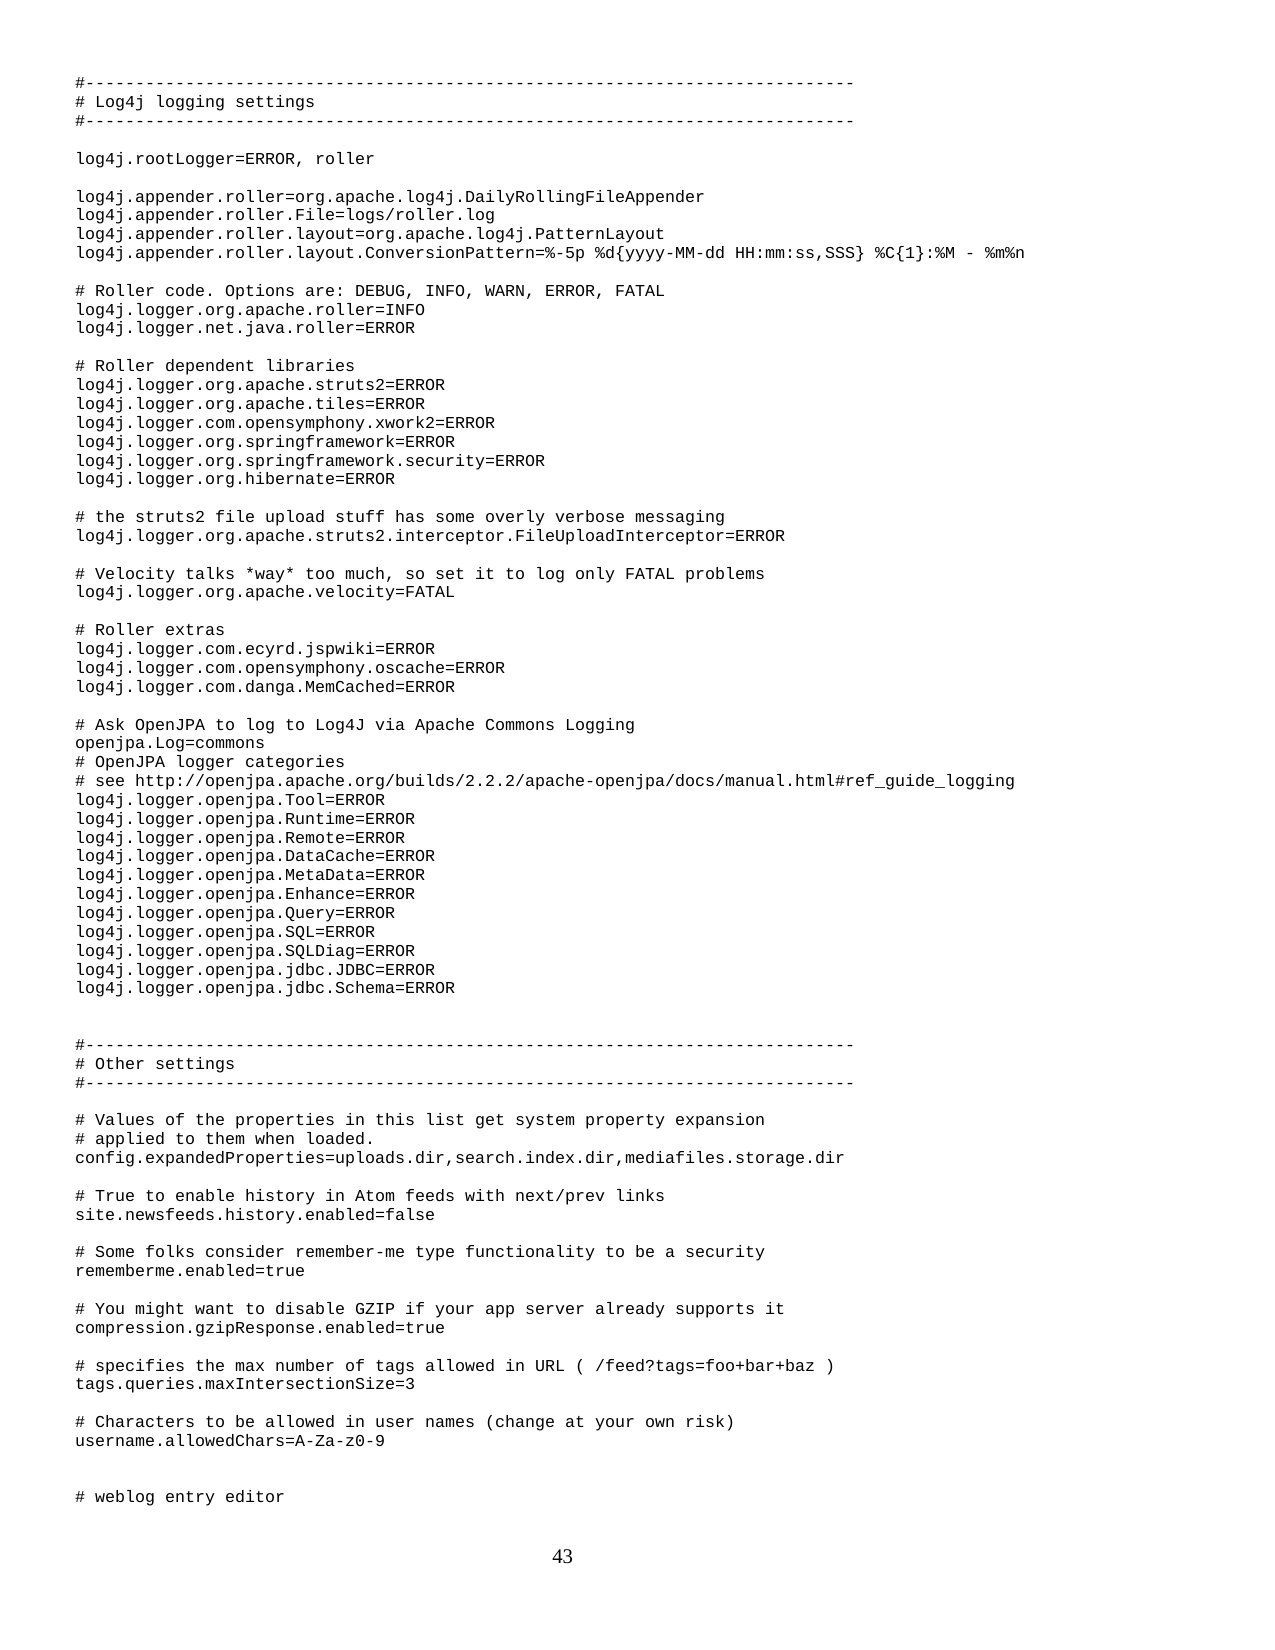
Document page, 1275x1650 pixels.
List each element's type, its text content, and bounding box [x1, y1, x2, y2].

text config.expandedProperties=uploads.dir,search.index.dir,mediafiles.storage.dir [75, 1150, 1200, 1168]
text # True to enable history in Atom feeds with next/prev links [75, 1187, 1200, 1206]
text rememberme.enabled=true [75, 1263, 1200, 1282]
text #----------------------------------------------------------------------------- [75, 1037, 1200, 1055]
text #----------------------------------------------------------------------------- [75, 75, 1200, 94]
text # Ask OpenJPA to log to Log4J via Apache Commons Logging [75, 716, 1200, 735]
text log4j.logger.openjpa.Remote=ERROR [75, 829, 1200, 848]
text log4j.logger.openjpa.MetaData=ERROR [75, 867, 1200, 886]
text log4j.logger.org.apache.struts2=ERROR [75, 377, 1200, 396]
text # OpenJPA logger categories [75, 754, 1200, 773]
text log4j.logger.openjpa.Runtime=ERROR [75, 810, 1200, 829]
text # applied to them when loaded. [75, 1131, 1200, 1150]
text log4j.rootLogger=ERROR, roller [75, 150, 1200, 169]
text # specifies the max number of tags allowed in URL ( /feed?tags=foo+bar+baz ) [75, 1357, 1200, 1376]
text #----------------------------------------------------------------------------- [75, 113, 1200, 132]
text log4j.logger.openjpa.DataCache=ERROR [75, 848, 1200, 867]
text log4j.logger.org.springframework.security=ERROR [75, 452, 1200, 471]
text # Velocity talks *way* too much, so set it to log only FATAL problems [75, 565, 1200, 584]
text #----------------------------------------------------------------------------- [75, 1074, 1200, 1093]
text log4j.logger.org.apache.tiles=ERROR [75, 396, 1200, 414]
text log4j.logger.net.java.roller=ERROR [75, 320, 1200, 339]
text log4j.logger.org.apache.roller=INFO [75, 301, 1200, 320]
text log4j.logger.org.apache.velocity=FATAL [75, 584, 1200, 603]
text log4j.logger.com.opensymphony.xwork2=ERROR [75, 414, 1200, 433]
text tags.queries.maxIntersectionSize=3 [75, 1376, 1200, 1395]
text # Roller dependent libraries [75, 358, 1200, 377]
text # Characters to be allowed in user names (change at your own risk) [75, 1414, 1200, 1432]
text # You might want to disable GZIP if your app server already supports it [75, 1301, 1200, 1319]
text openjpa.Log=commons [75, 735, 1200, 754]
text # Log4j logging settings [75, 94, 1200, 113]
text log4j.logger.org.springframework=ERROR [75, 433, 1200, 452]
text log4j.logger.org.apache.struts2.interceptor.FileUploadInterceptor=ERROR [75, 527, 1200, 546]
text compression.gzipResponse.enabled=true [75, 1319, 1200, 1338]
text # Roller code. Options are: DEBUG, INFO, WARN, ERROR, FATAL [75, 282, 1200, 301]
text log4j.logger.com.danga.MemCached=ERROR [75, 678, 1200, 697]
text log4j.logger.openjpa.jdbc.Schema=ERROR [75, 980, 1200, 999]
text log4j.logger.com.opensymphony.oscache=ERROR [75, 659, 1200, 678]
text # Values of the properties in this list get system property expansion [75, 1112, 1200, 1131]
text site.newsfeeds.history.enabled=false [75, 1206, 1200, 1225]
text log4j.appender.roller=org.apache.log4j.DailyRollingFileAppender [75, 188, 1200, 207]
text # Some folks consider remember-me type functionality to be a security [75, 1244, 1200, 1263]
text log4j.logger.openjpa.jdbc.JDBC=ERROR [75, 961, 1200, 980]
text log4j.logger.openjpa.Tool=ERROR [75, 791, 1200, 810]
text # see http://openjpa.apache.org/builds/2.2.2/apache-openjpa/docs/manual.html#ref_guide_logging [75, 773, 1200, 791]
text # the struts2 file upload stuff has some overly verbose messaging [75, 509, 1200, 527]
text # Other settings [75, 1055, 1200, 1074]
text log4j.logger.openjpa.SQL=ERROR [75, 923, 1200, 942]
text # Roller extras [75, 622, 1200, 641]
text # weblog entry editor [75, 1489, 1200, 1508]
text log4j.logger.com.ecyrd.jspwiki=ERROR [75, 641, 1200, 659]
text log4j.appender.roller.layout.ConversionPattern=%-5p %d{yyyy-MM-dd HH:mm:ss,SSS} %C{1}:%M - %m%n [75, 245, 1200, 263]
text log4j.logger.org.hibernate=ERROR [75, 471, 1200, 490]
text log4j.appender.roller.layout=org.apache.log4j.PatternLayout [75, 226, 1200, 245]
text username.allowedChars=A-Za-z0-9 [75, 1432, 1200, 1451]
text log4j.logger.openjpa.Query=ERROR [75, 904, 1200, 923]
text log4j.logger.openjpa.SQLDiag=ERROR [75, 942, 1200, 961]
text log4j.appender.roller.File=logs/roller.log [75, 207, 1200, 226]
text log4j.logger.openjpa.Enhance=ERROR [75, 886, 1200, 904]
